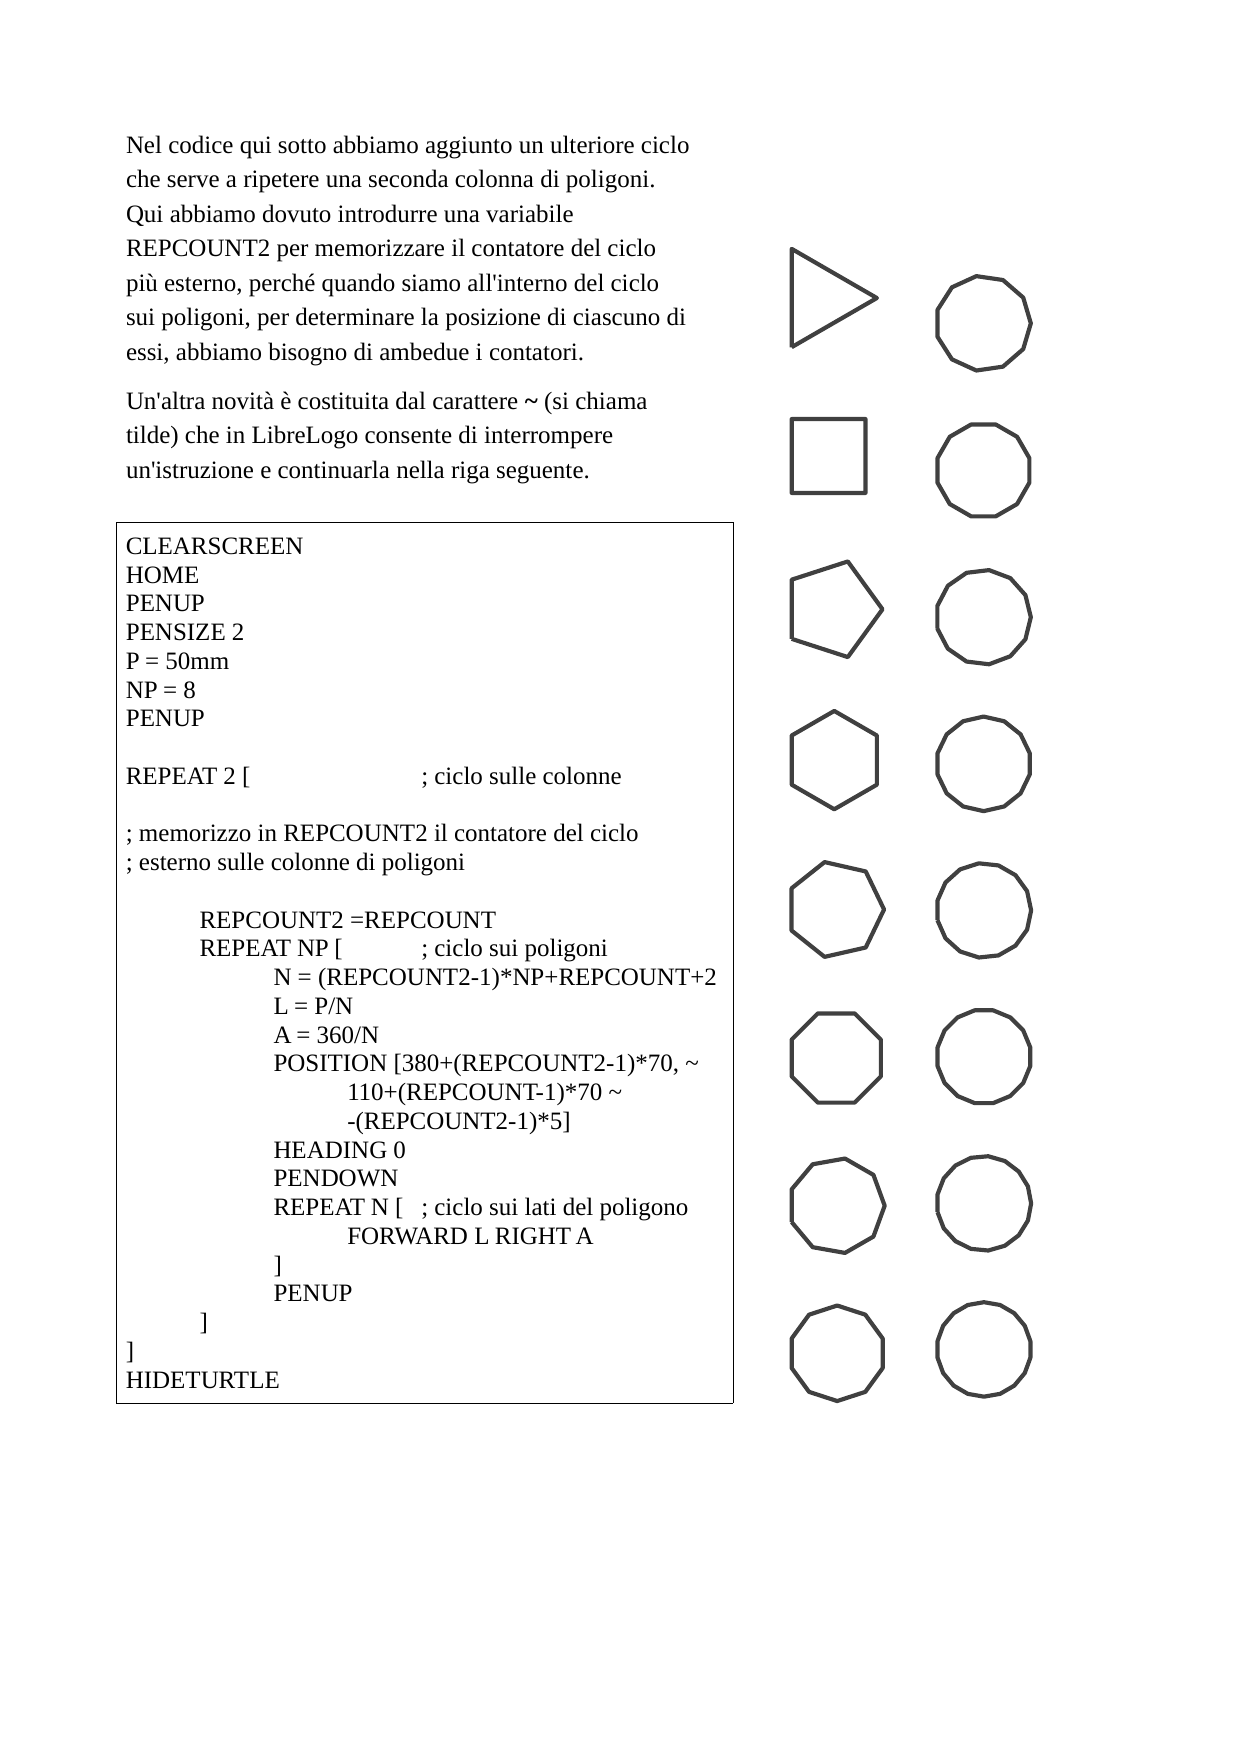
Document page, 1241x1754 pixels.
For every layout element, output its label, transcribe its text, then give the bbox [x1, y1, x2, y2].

text ] [126, 1336, 724, 1365]
text PENUP [126, 1278, 724, 1307]
text 110+(REPCOUNT-1)*70 ~ [126, 1077, 724, 1106]
text ] [126, 1250, 724, 1278]
text L = P/N [126, 991, 724, 1020]
text P = 50mm [126, 646, 724, 675]
text PENUP [126, 703, 724, 732]
text POSITION [380+(REPCOUNT2-1)*70, ~ [126, 1048, 724, 1077]
text HIDETURTLE [126, 1365, 724, 1393]
text Nel codice qui sotto abbiamo aggiunto un ulteriore ciclo che serve a ripetere una seconda colonna di poligoni. Qui abbiamo dovuto introdurre una variabile REPCOUNT2 per memorizzare il contatore del ciclo più esterno, perché quando siamo all'interno del ciclo sui poligoni, per determinare la posizione di ciascuno di essi, abbiamo bisogno di ambedue i contatori. [126, 130, 693, 366]
text CLEARSCREEN [126, 531, 724, 560]
text A = 360/N [126, 1020, 724, 1048]
text -(REPCOUNT2-1)*5] [126, 1106, 724, 1135]
text HOME [126, 560, 724, 588]
text FORWARD L RIGHT A [126, 1221, 724, 1250]
text N = (REPCOUNT2-1)*NP+REPCOUNT+2 [126, 962, 724, 991]
text REPEAT 2 [ ; ciclo sulle colonne [126, 761, 724, 790]
text PENDOWN [126, 1163, 724, 1192]
text ; memorizzo in REPCOUNT2 il contatore del ciclo [126, 818, 724, 847]
text PENUP [126, 588, 724, 617]
text Un'altra novità è costituita dal carattere ~ (si chiama tilde) che in LibreLogo consente di interrompere un'istruzione e continuarla nella riga seguente. [126, 386, 693, 484]
text HEADING 0 [126, 1135, 724, 1163]
text REPEAT N [ ; ciclo sui lati del poligono [126, 1192, 724, 1221]
text PENSIZE 2 [126, 617, 724, 646]
text ] [126, 1307, 724, 1336]
text REPEAT NP [ ; ciclo sui poligoni [126, 933, 724, 962]
text NP = 8 [126, 675, 724, 703]
text ; esterno sulle colonne di poligoni [126, 847, 724, 876]
text REPCOUNT2 =REPCOUNT [126, 905, 724, 933]
